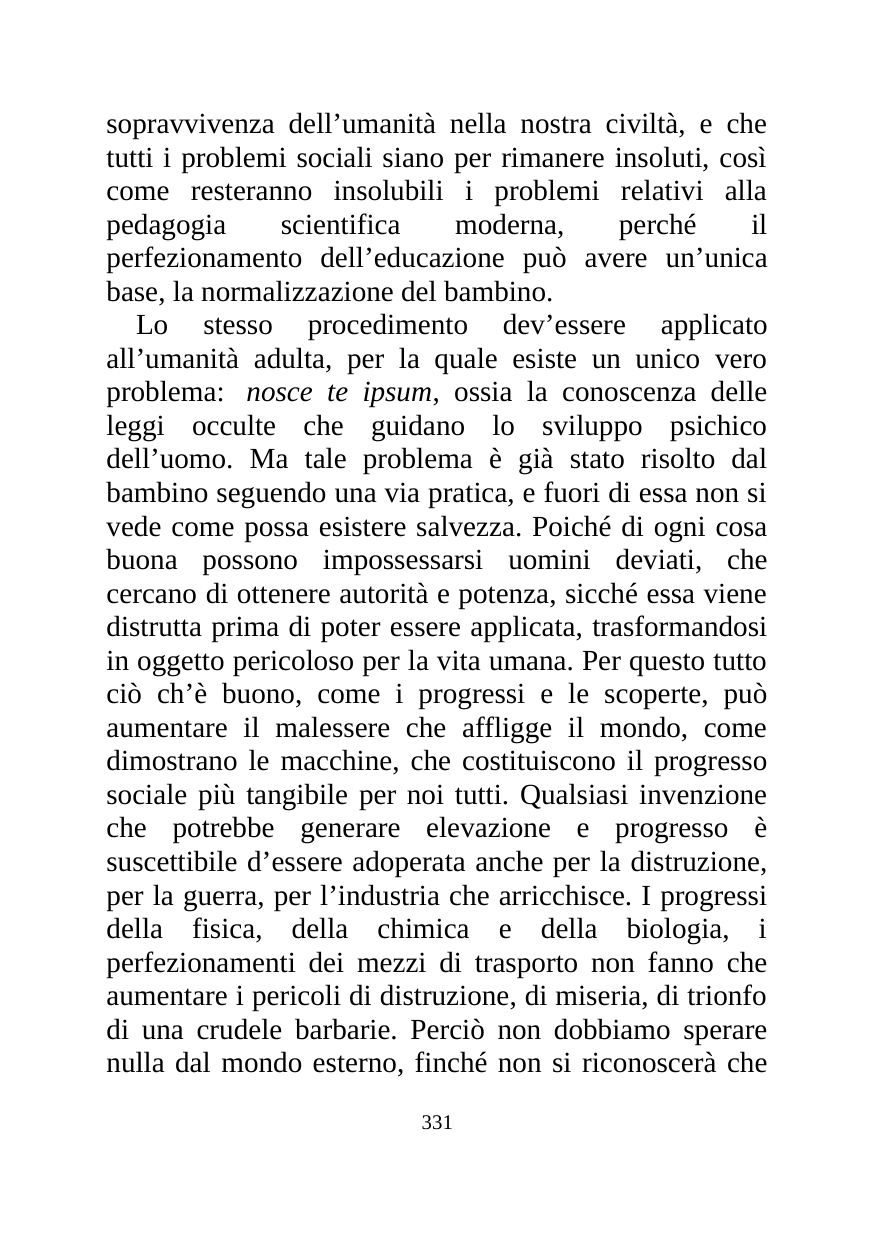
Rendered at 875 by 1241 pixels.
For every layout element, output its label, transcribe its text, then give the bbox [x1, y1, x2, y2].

text sopravvivenza dell’umanità nella nostra civiltà, e che tutti i problemi sociali siano per rimanere insoluti, così come resteranno insolubili i problemi relativi alla pedagogia scientifica moderna, perché il perfezionamento dell’educazione può avere un’unica base, la normalizzazione del bambino. [106, 106, 768, 307]
text Lo stesso procedimento dev’essere applicato all’umanità adulta, per la quale esiste un unico vero problema: nosce te ipsum, ossia la conoscenza delle leggi occulte che guidano lo sviluppo psichico dell’uomo. Ma tale problema è già stato risolto dal bambino seguendo una via pratica, e fuori di essa non si vede come possa esistere salvezza. Poiché di ogni cosa buona possono impossessarsi uomini deviati, che cercano di ottenere autorità e potenza, sicché essa viene distrutta prima di poter essere applicata, trasformandosi in oggetto pericoloso per la vita umana. Per questo tutto ciò ch’è buono, come i progressi e le scoperte, può aumentare il malessere che affligge il mondo, come dimostrano le macchine, che costituiscono il progresso sociale più tangibile per noi tutti. Qualsiasi invenzione che potrebbe generare elevazione e progresso è suscettibile d’essere adoperata anche per la distruzione, per la guerra, per l’industria che arricchisce. I progressi della fisica, della chimica e della biologia, i perfezionamenti dei mezzi di trasporto non fanno che aumentare i pericoli di distruzione, di miseria, di trionfo di una crudele barbarie. Perciò non dobbiamo sperare nulla dal mondo esterno, finché non si riconoscerà che [106, 307, 768, 1079]
